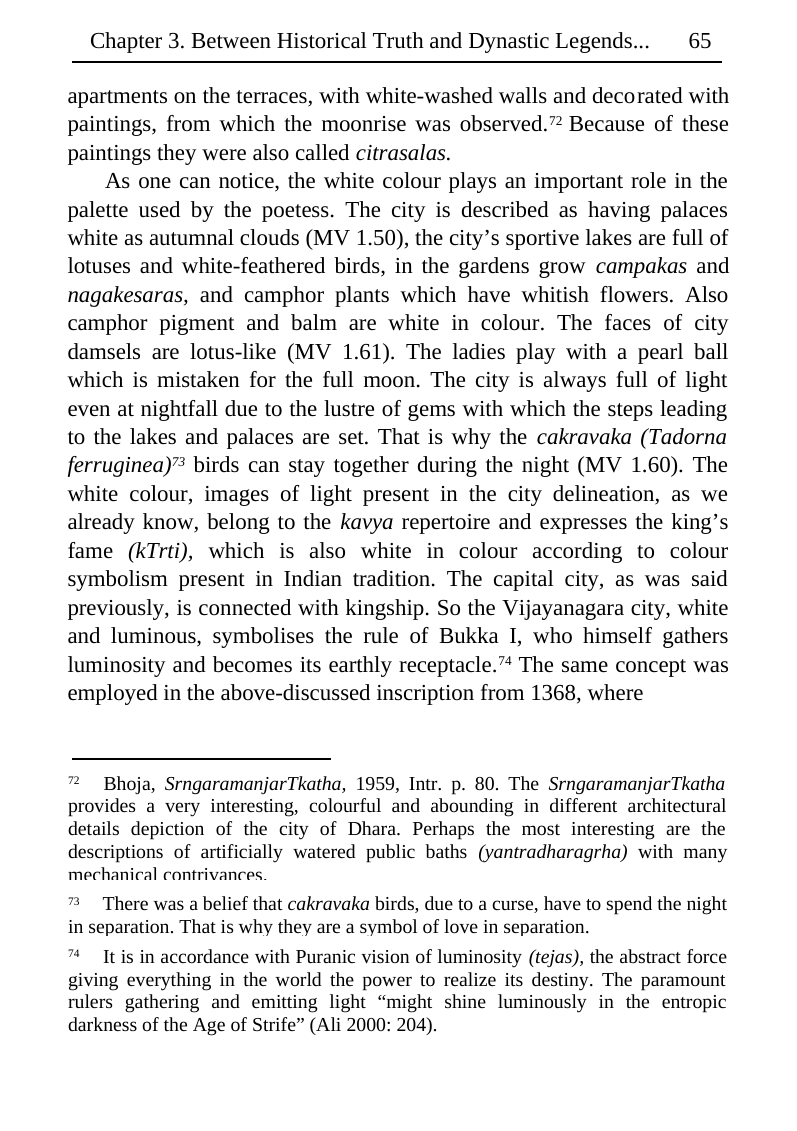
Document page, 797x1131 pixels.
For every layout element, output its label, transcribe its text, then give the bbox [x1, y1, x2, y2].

text apartments on the terraces, with white-washed walls and deco­rated with paintings, from which the moonrise was observed.72 Because of these paintings they were also called citrasalas. [67, 82, 729, 165]
text Chapter 3. Between Historical Truth and Dynastic Legends... 65 [90, 27, 725, 53]
text 74 It is in accordance with Puranic vision of luminosity (tejas), the abstract force giving everything in the world the power to realize its destiny. The paramount rulers gathering and emitting light “might shine luminously in the entropic darkness of the Age of Strife” (Ali 2000: 204). [68, 945, 727, 1036]
text 73 There was a belief that cakravaka birds, due to a curse, have to spend the night in separation. That is why they are a symbol of love in separation. [68, 892, 727, 936]
text 72 Bhoja, SrngaramanjarTkatha, 1959, Intr. p. 80. The SrngaramanjarTkatha provides a very interesting, colourful and abounding in different architectural details depiction of the city of Dhara. Perhaps the most interesting are the descriptions of artificially watered public baths (yantradharagrha) with many mechanical contrivances. [68, 771, 727, 880]
text As one can notice, the white colour plays an important role in the palette used by the poetess. The city is described as having palaces white as autumnal clouds (MV 1.50), the city’s sportive lakes are full of lotuses and white-feathered birds, in the gardens grow campakas and nagakesaras, and camphor plants which have whitish flowers. Also camphor pigment and balm are white in colour. The faces of city damsels are lotus-like (MV 1.61). The ladies play with a pearl ball which is mistaken for the full moon. The city is always full of light even at nightfall due to the lustre of gems with which the steps leading to the lakes and palaces are set. That is why the cakravaka (Tadorna ferruginea)73 birds can stay together during the night (MV 1.60). The white colour, images of light present in the city delineation, as we already know, belong to the kavya repertoire and expresses the king’s fame (kTrti), which is also white in colour according to colour symbolism present in Indian tradition. The capital city, as was said previously, is con­nected with kingship. So the Vijayanagara city, white and lumi­nous, symbolises the rule of Bukka I, who himself gathers lumi­nosity and becomes its earthly receptacle.74 The same concept was employed in the above-discussed inscription from 1368, where [67, 167, 729, 705]
